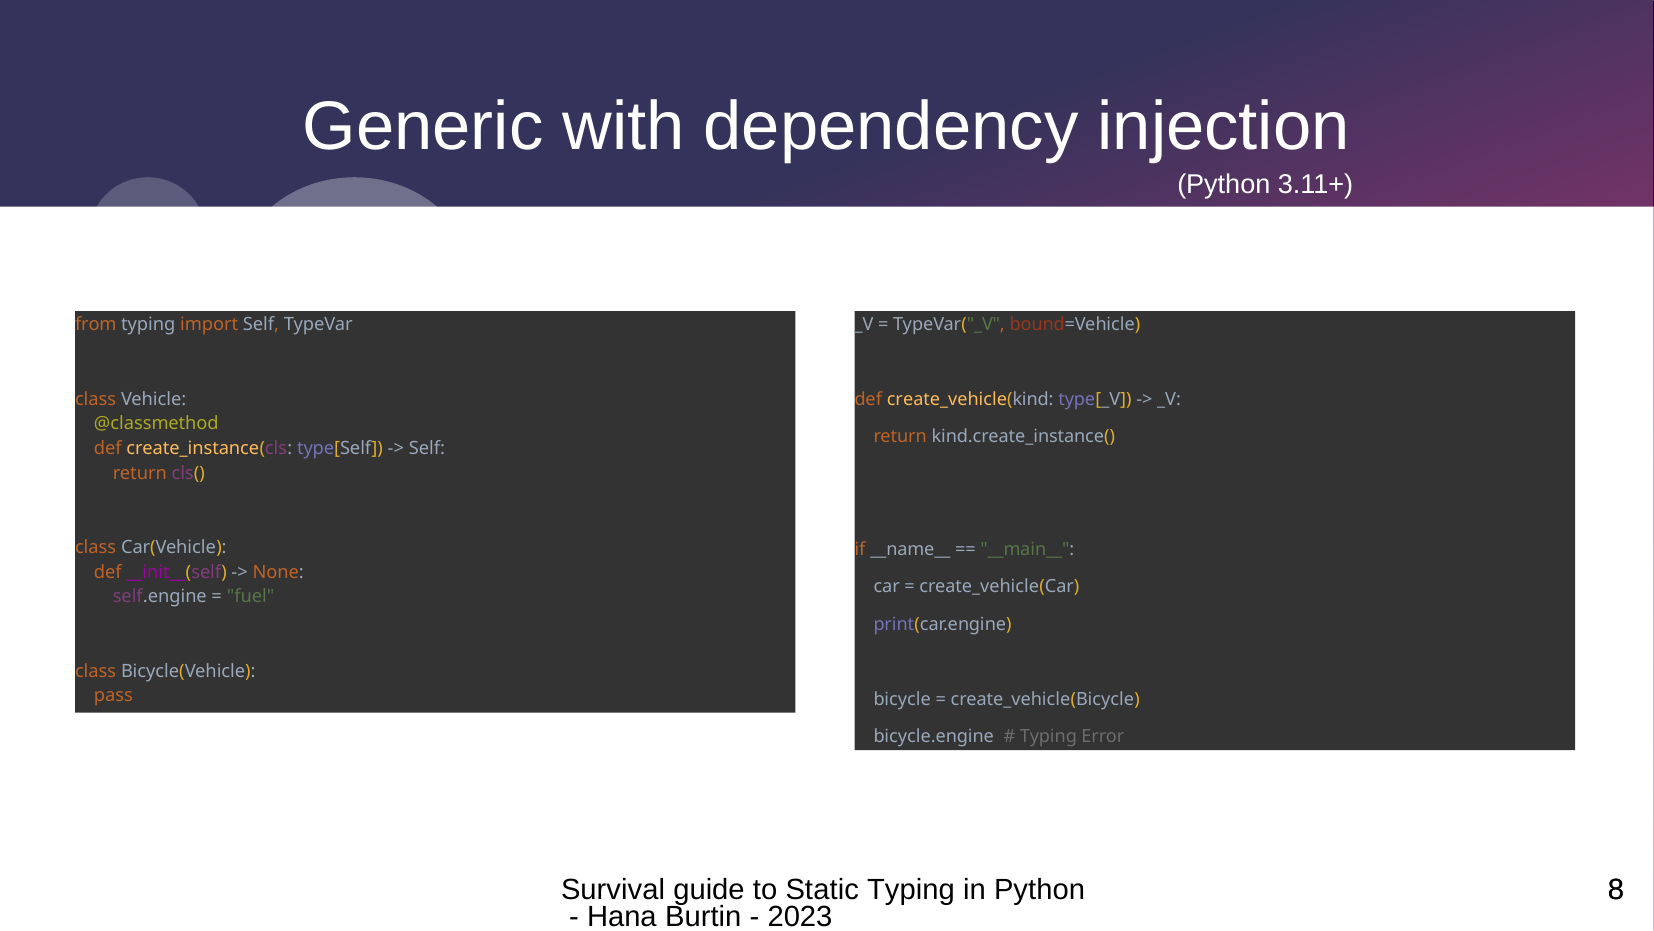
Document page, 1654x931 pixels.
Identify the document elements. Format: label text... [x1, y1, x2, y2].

list from typing import Self, TypeVar class Vehicle: @classmethod def create_instance(cls: type[Self]) -> Self: return cls() class Car(Vehicle): def __init__(self) -> None: self.engine = "fuel" class Bicycle(Vehicle): pass [75, 311, 796, 713]
title Generic with dependency injection [88, 44, 1565, 207]
list _V = TypeVar("_V", bound=Vehicle) def create_vehicle(kind: type[_V]) -> _V: return kind.create_instance() if __name__ == "__main__": car = create_vehicle(Car) print(car.engine) bicycle = create_vehicle(Bicycle) bicycle.engine # Typing Error [854, 311, 1576, 751]
text_box (Python 3.11+) [1162, 161, 1388, 237]
